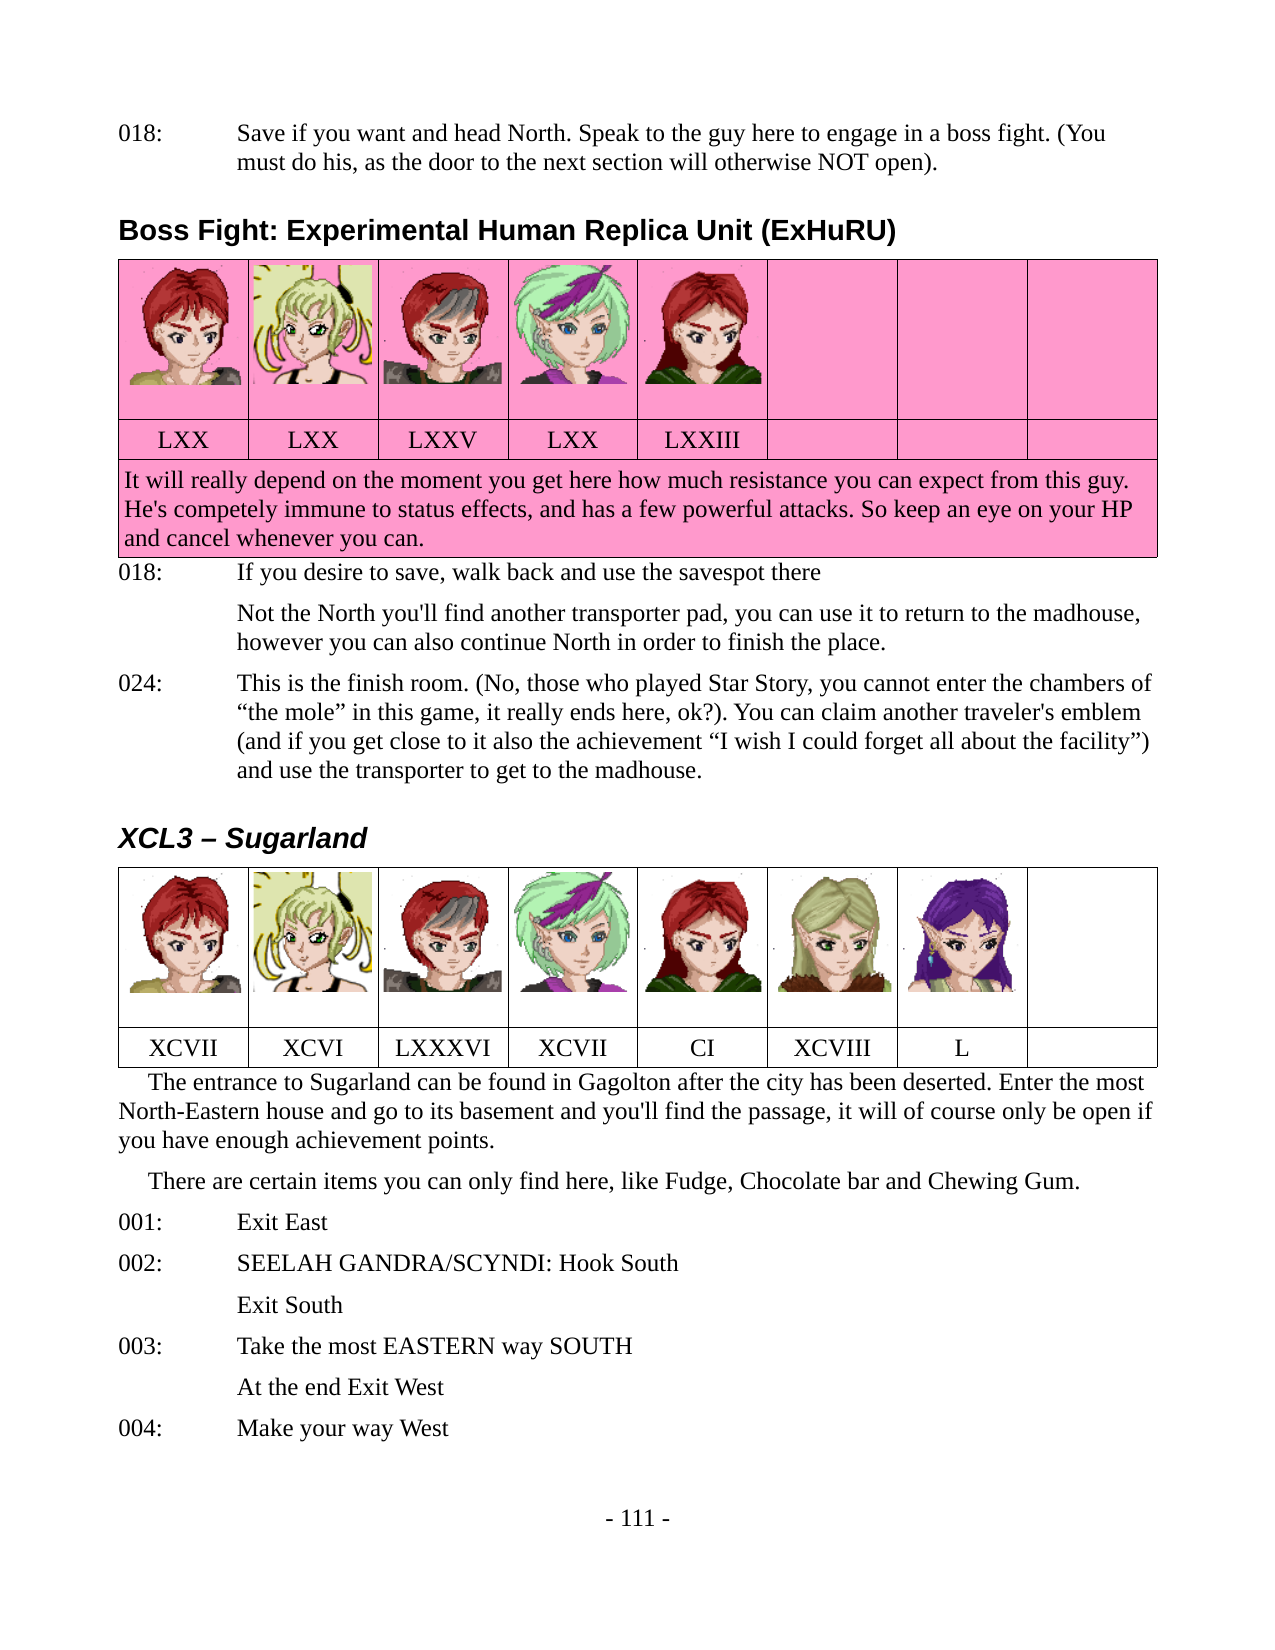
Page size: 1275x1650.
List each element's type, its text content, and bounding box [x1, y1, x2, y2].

table_header [119, 260, 248, 384]
table_header [509, 260, 637, 419]
text Not the North you'll find another transporter pad, you can use it to return to the madhouse, however you can also continue North in order to finish the place. [118, 598, 1157, 656]
picture [643, 872, 762, 992]
table_header [638, 260, 767, 383]
table_cell XCVII [119, 1028, 248, 1067]
picture [383, 872, 502, 992]
table_cell LXX [509, 420, 637, 459]
table_cell XCVIII [768, 1028, 897, 1067]
table_cell [768, 420, 897, 459]
text 004: Make your way West [118, 1413, 1157, 1442]
table_cell [1028, 420, 1157, 459]
table_header [1028, 260, 1157, 419]
picture [253, 265, 372, 384]
text 003: Take the most EASTERN way SOUTH [118, 1331, 1157, 1360]
picture [253, 872, 372, 992]
table_cell CI [638, 1028, 767, 1067]
text 018: Save if you want and head North. Speak to the guy here to engage in a boss fight. (You must do his, as the door to the next section will otherwise NOT open). [118, 118, 1157, 176]
subtitle Boss Fight: Experimental Human Replica Unit (ExHuRU) [118, 213, 1157, 247]
table_header [638, 384, 767, 419]
table_header [898, 868, 1027, 1027]
table_header [898, 260, 1027, 419]
table_header [249, 260, 378, 419]
table_cell [898, 420, 1027, 459]
table_cell XCVI [249, 1028, 378, 1067]
text The entrance to Sugarland can be found in Gagolton after the city has been deserted. Enter the most North-Eastern house and go to its basement and you'll find the passage, it will of course only be open if you have enough achievement points. [118, 1068, 1157, 1153]
table_header [119, 868, 248, 1027]
text 001: Exit East [118, 1207, 1157, 1236]
text At the end Exit West [118, 1372, 1157, 1401]
table_cell LXX [119, 420, 248, 459]
picture [643, 265, 762, 384]
picture [513, 872, 632, 992]
table_header [119, 385, 248, 419]
table_cell It will really depend on the moment you get here how much resistance you can expect from this guy. He's competely immune to status effects, and has a few powerful attacks. So keep an eye on your HP and cancel whenever you can. [119, 460, 1157, 557]
table_cell LXXV [379, 420, 508, 459]
picture [772, 872, 892, 992]
table_header [638, 868, 767, 1027]
table_cell XCVII [509, 1028, 637, 1067]
table_header [1028, 868, 1157, 1027]
text There are certain items you can only find here, like Fudge, Chocolate bar and Chewing Gum. [118, 1166, 1157, 1195]
text 024: This is the finish room. (No, those who played Star Story, you cannot enter the chambers of “the mole” in this game, it really ends here, ok?). You can claim another traveler's emblem (and if you get close to it also the achievement “I wish I could forget all about the facility”) and use the transporter to get to the madhouse. [118, 668, 1157, 783]
subtitle XCL3 – Sugarland [118, 821, 1157, 854]
table_header [509, 868, 637, 1027]
table_cell LXX [249, 420, 378, 459]
text 002: SEELAH GANDRA/SCYNDI: Hook South [118, 1248, 1157, 1277]
table_cell LXXXVI [379, 1028, 508, 1067]
table_header [768, 260, 897, 419]
picture [124, 265, 242, 385]
table_header [768, 868, 897, 1027]
picture [513, 265, 632, 384]
picture [124, 872, 242, 993]
picture [383, 265, 502, 384]
table_cell [1028, 1028, 1157, 1067]
text Exit South [118, 1290, 1157, 1318]
table_header [379, 260, 508, 419]
table_cell L [898, 1028, 1027, 1067]
table_header [249, 868, 378, 1027]
table_header [379, 868, 508, 1027]
picture [902, 872, 1022, 992]
text 018: If you desire to save, walk back and use the savespot there [118, 558, 1157, 586]
table_cell LXXIII [638, 420, 767, 459]
